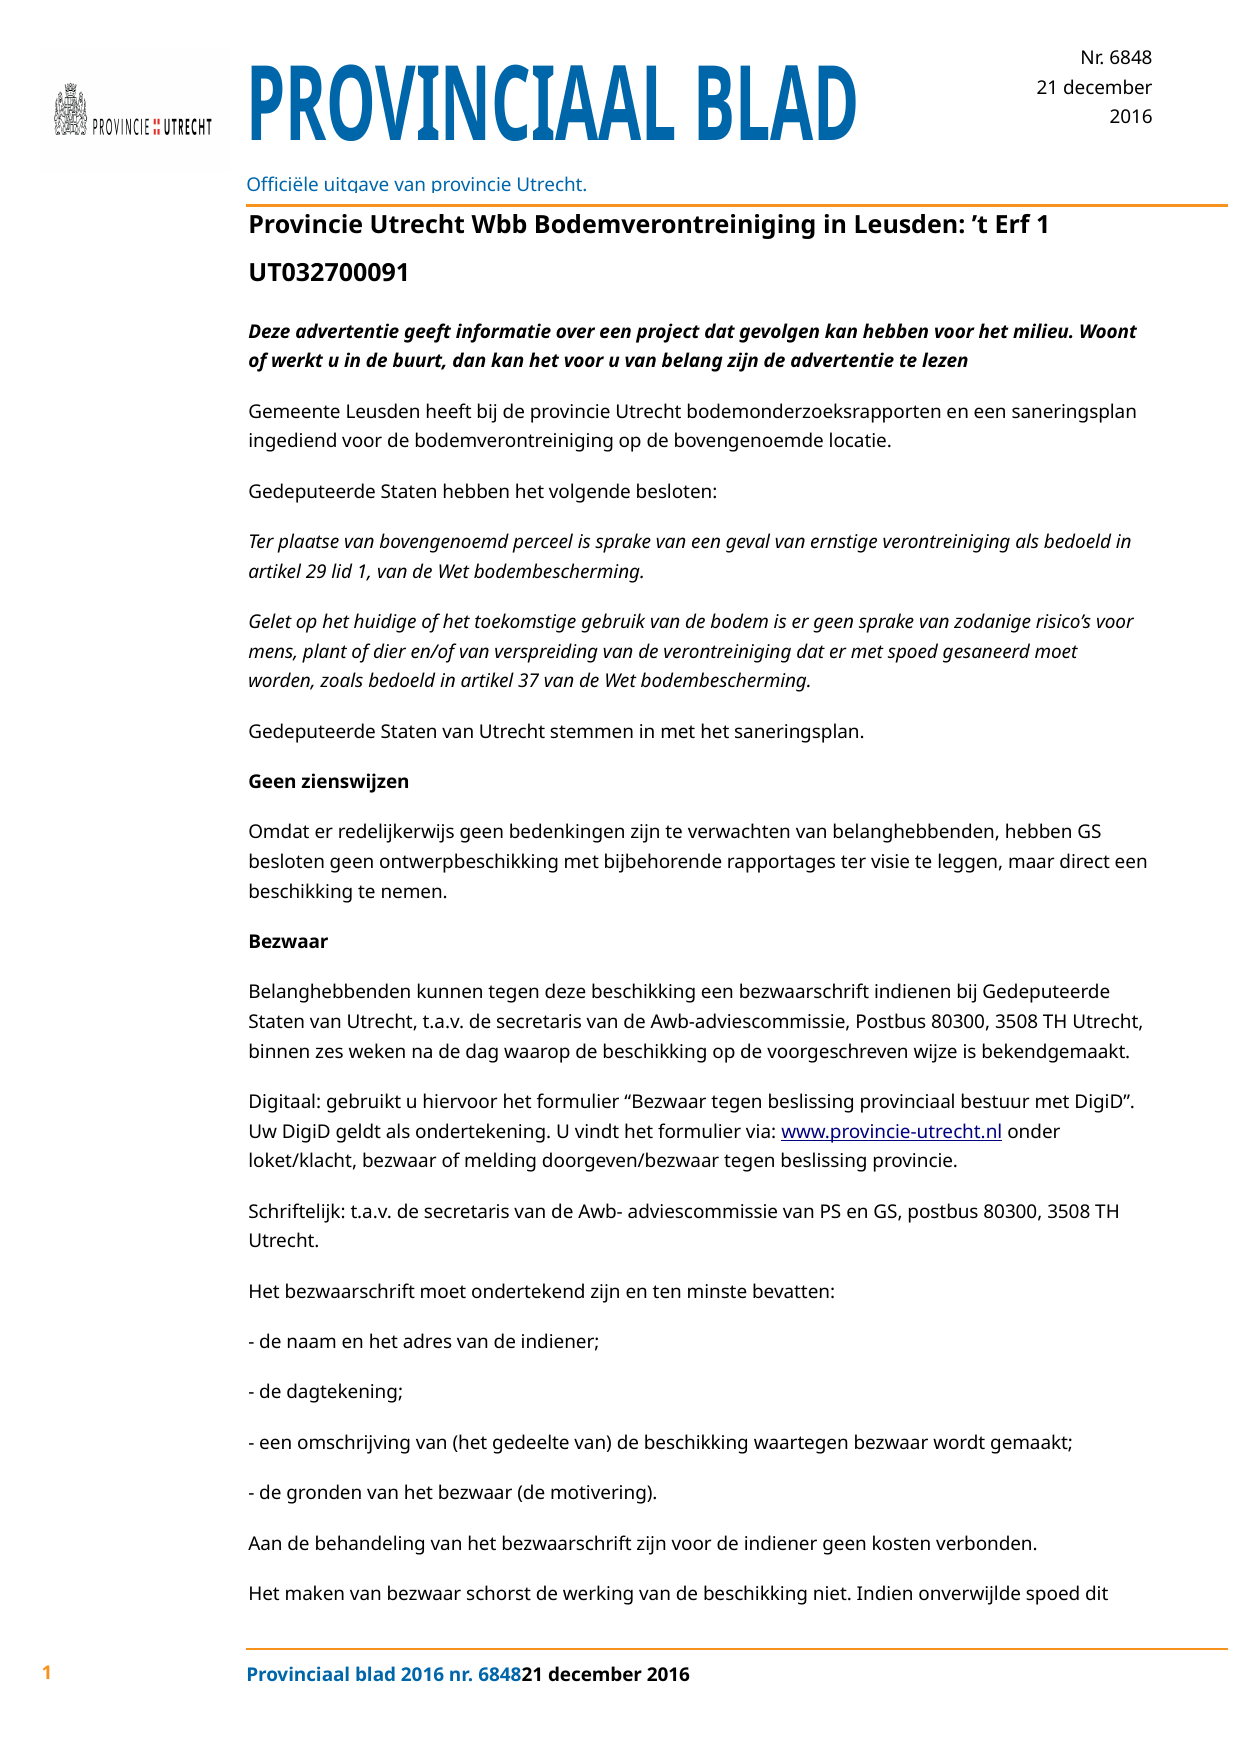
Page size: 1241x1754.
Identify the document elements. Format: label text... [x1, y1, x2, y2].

text Gedeputeerde Staten hebben het volgende besloten: [248, 478, 1152, 504]
text - de naam en het adres van de indiener; [248, 1328, 1152, 1354]
text Digitaal: gebruikt u hiervoor het formulier “Bezwaar tegen beslissing provinciaal bestuur met DigiD”. Uw DigiD geldt als ondertekening. U vindt het formulier via: www.provincie-utrecht.nl onder loket/klacht, bezwaar of melding doorgeven/bezwaar tegen beslissing provincie. [248, 1088, 1152, 1173]
text Het maken van bezwaar schorst de werking van de beschikking niet. Indien onverwijlde spoed dit [248, 1580, 1152, 1606]
picture [41, 47, 231, 172]
text - een omschrijving van (het gedeelte van) de beschikking waartegen bezwaar wordt gemaakt; [248, 1429, 1152, 1455]
text Deze advertentie geeft informatie over een project dat gevolgen kan hebben voor het milieu. Woont of werkt u in de buurt, dan kan het voor u van belang zijn de advertentie te lezen [248, 318, 1152, 373]
text Omdat er redelijkerwijs geen bedenkingen zijn te verwachten van belanghebbenden, hebben GS besloten geen ontwerpbeschikking met bijbehorende rapportages ter visie te leggen, maar direct een beschikking te nemen. [248, 819, 1152, 904]
text - de dagtekening; [248, 1379, 1152, 1404]
text Schriftelijk: t.a.v. de secretaris van de Awb- adviescommissie van PS en GS, postbus 80300, 3508 TH Utrecht. [248, 1198, 1152, 1253]
text Gedeputeerde Staten van Utrecht stemmen in met het saneringsplan. [248, 718, 1152, 744]
text Belanghebbenden kunnen tegen deze beschikking een bezwaarschrift indienen bij Gedeputeerde Staten van Utrecht, t.a.v. de secretaris van de Awb-adviescommissie, Postbus 80300, 3508 TH Utrecht, binnen zes weken na de dag waarop de beschikking op de voorgeschreven wijze is bekendgemaakt. [248, 979, 1152, 1064]
text - de gronden van het bezwaar (de motivering). [248, 1479, 1152, 1505]
text Provincie Utrecht Wbb Bodemverontreiniging in Leusden: ’t Erf 1 UT032700091 [248, 207, 1152, 288]
text Aan de behandeling van het bezwaarschrift zijn voor de indiener geen kosten verbonden. [248, 1530, 1152, 1556]
text Gelet op het huidige of het toekomstige gebruik van de bodem is er geen sprake van zodanige risico’s voor mens, plant of dier en/of van verspreiding van de verontreiniging dat er met spoed gesaneerd moet worden, zoals bedoeld in artikel 37 van de Wet bodembescherming. [248, 608, 1152, 693]
text Het bezwaarschrift moet ondertekend zijn en ten minste bevatten: [248, 1278, 1152, 1304]
text Geen zienswijzen [248, 768, 1152, 794]
text Gemeente Leusden heeft bij de provincie Utrecht bodemonderzoeksrapporten en een saneringsplan ingediend voor de bodemverontreiniging op de bovengenoemde locatie. [248, 398, 1152, 453]
text Ter plaatse van bovengenoemd perceel is sprake van een geval van ernstige verontreiniging als bedoeld in artikel 29 lid 1, van de Wet bodembescherming. [248, 528, 1152, 584]
text Bezwaar [248, 928, 1152, 954]
